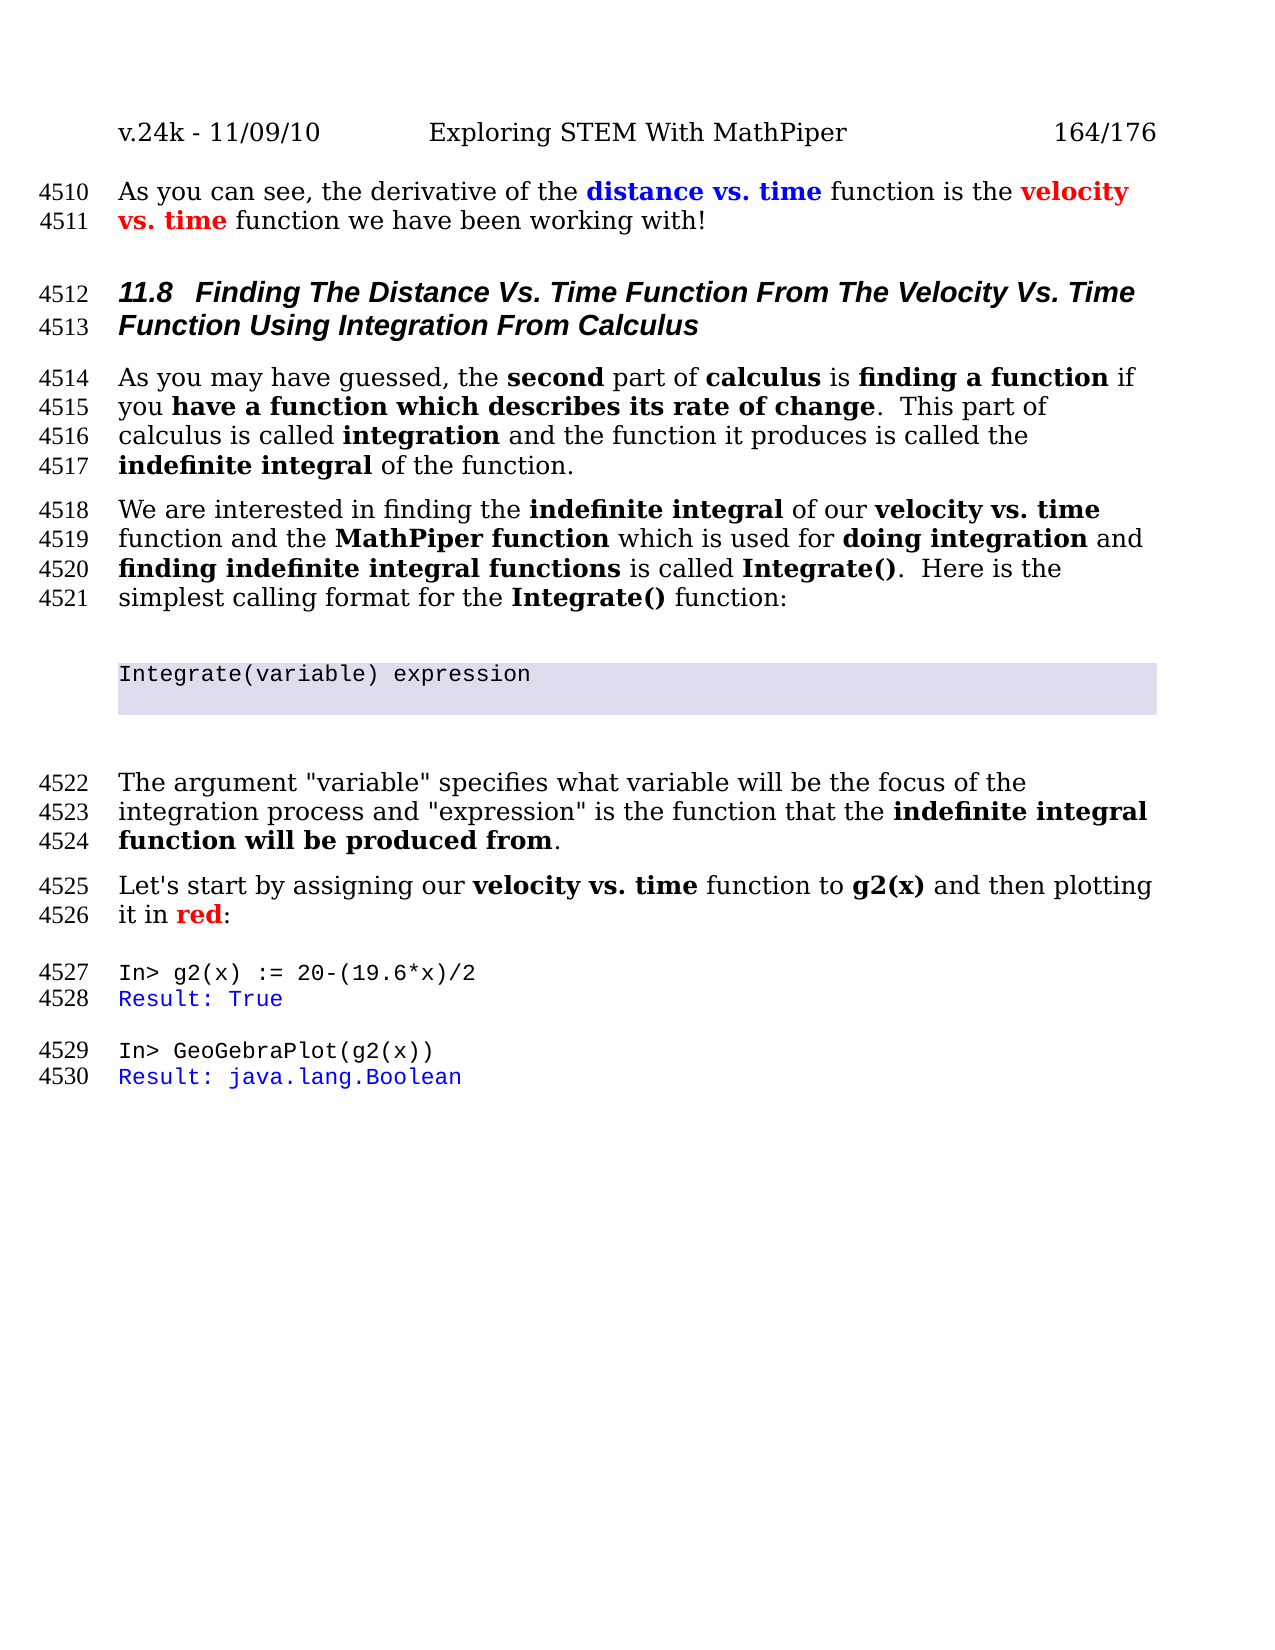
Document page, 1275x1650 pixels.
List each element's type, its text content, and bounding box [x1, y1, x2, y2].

table_header Integrate(variable) expression [118, 663, 1157, 715]
text As you can see, the derivative of the distance vs. time function is the velocity vs. time function we have been working with! [118, 177, 1157, 236]
text In> GeoGebraPlot(g2(x)) [118, 1039, 1157, 1065]
text The argument "variable" specifies what variable will be the focus of the integration process and "expression" is the function that the indefinite integral function will be produced from. [118, 768, 1157, 856]
text We are interested in finding the indefinite integral of our velocity vs. time function and the MathPiper function which is used for doing integration and finding indefinite integral functions is called Integrate(). Here is the simplest calling format for the Integrate() function: [118, 495, 1157, 613]
text Result: java.lang.Boolean [118, 1065, 1157, 1091]
text Result: True [118, 987, 1157, 1013]
subtitle Finding The Distance Vs. Time Function From The Velocity Vs. Time Function Using Integration From Calculus [118, 274, 1157, 342]
text Let's start by assigning our velocity vs. time function to g2(x) and then plotting it in red: [118, 871, 1157, 929]
text As you may have guessed, the second part of calculus is finding a function if you have a function which describes its rate of change. This part of calculus is called integration and the function it produces is called the indefinite integral of the function. [118, 363, 1157, 480]
text In> g2(x) := 20-(19.6*x)/2 [118, 961, 1157, 987]
